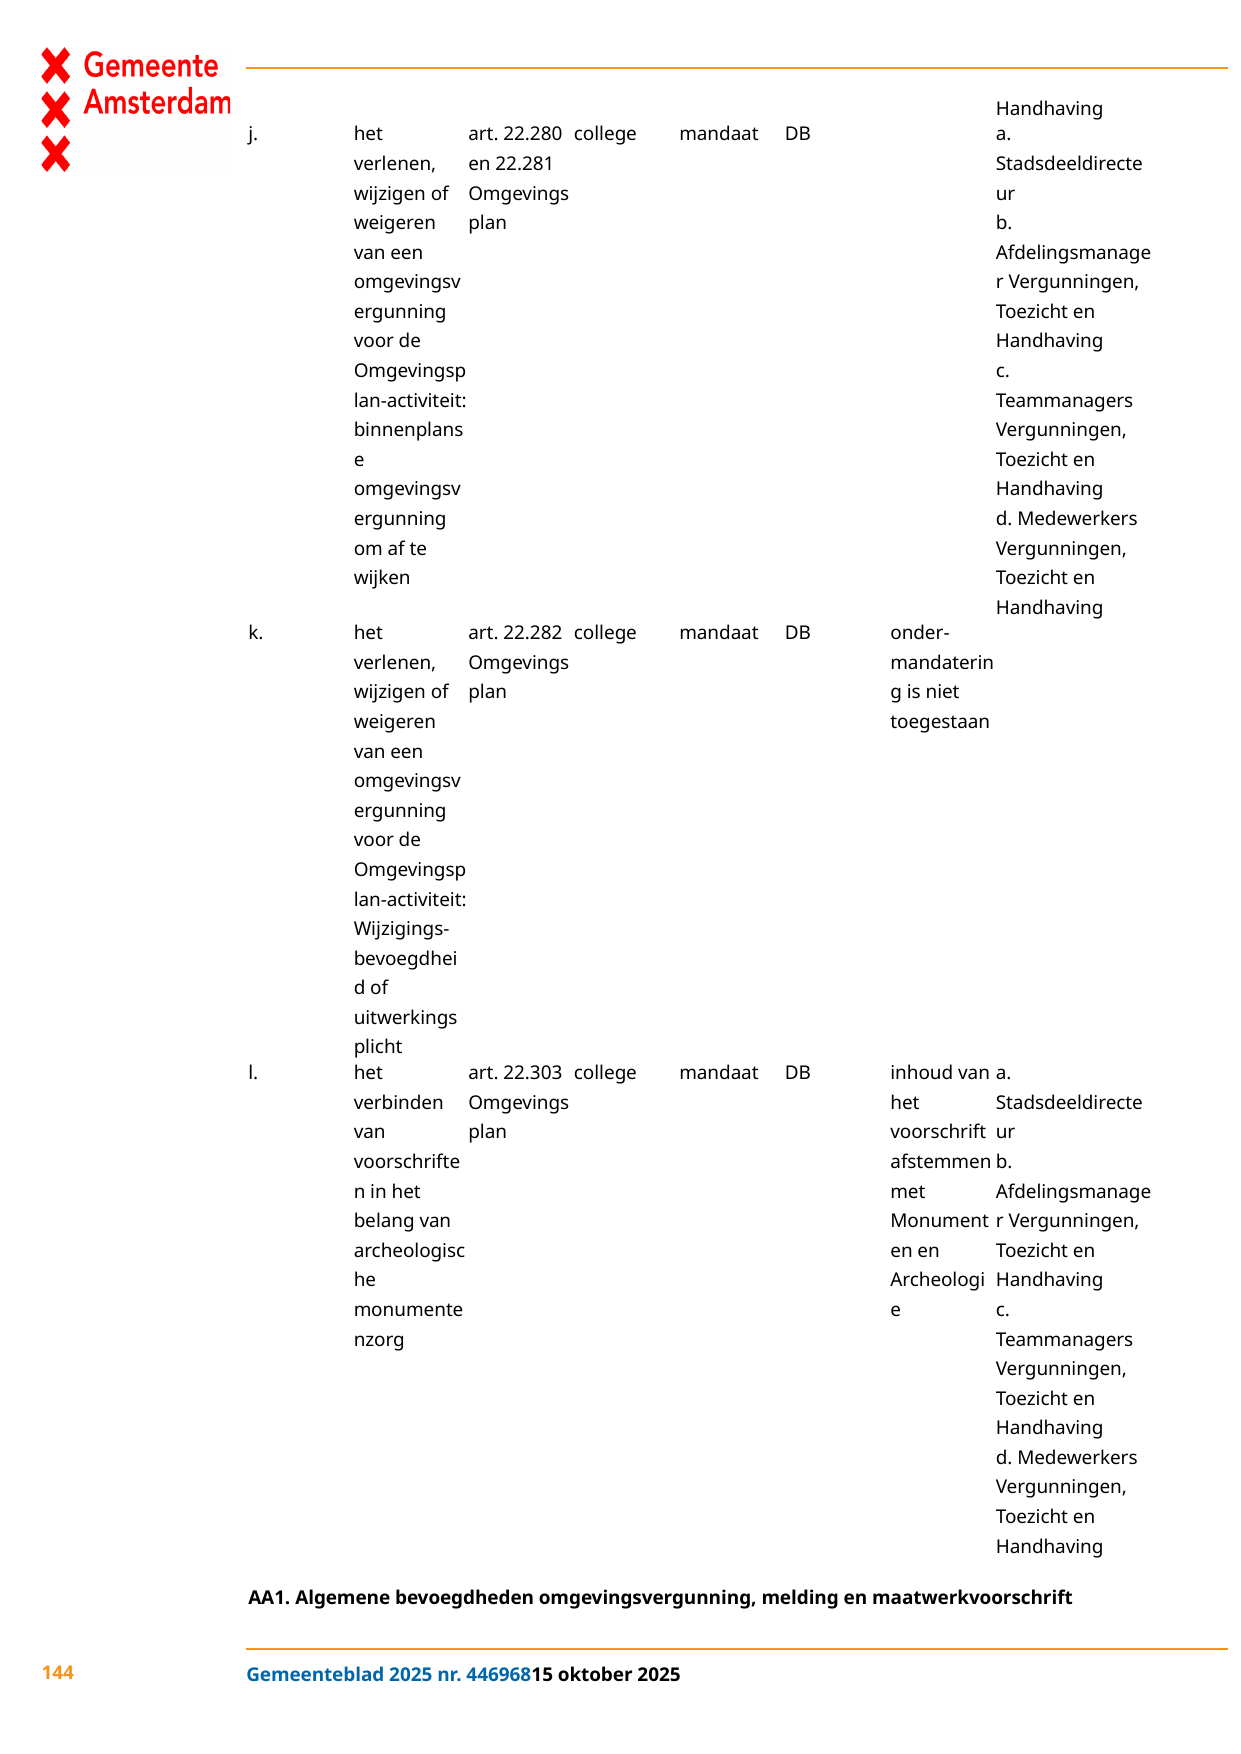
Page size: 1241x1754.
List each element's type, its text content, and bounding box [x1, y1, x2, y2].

table_cell [785, 1559, 890, 1584]
table_cell [890, 1559, 996, 1584]
table_cell DB [785, 1060, 890, 1558]
table_cell a. Stadsdeeldirecteur b. Afdelingsmanager Vergunningen, Toezicht en Handhaving c. Teammanagers Vergunningen, Toezicht en Handhaving d. Medewerkers Vergunningen, Toezicht en Handhaving [996, 121, 1152, 619]
table_cell [248, 1559, 353, 1584]
table_cell [785, 95, 890, 121]
table_cell [574, 1559, 679, 1584]
table_cell art. 22.303 Omgevingsplan [468, 1060, 574, 1558]
table_cell [574, 95, 679, 121]
table_cell [890, 95, 996, 121]
table_cell college [574, 1060, 679, 1558]
table_cell [468, 95, 574, 121]
table_cell het verbinden van voorschriften in het belang van archeologische monumentenzorg [354, 1060, 468, 1558]
table_cell [679, 1559, 784, 1584]
table_cell [468, 1559, 574, 1584]
table_cell AA1. Algemene bevoegdheden omgevingsvergunning, melding en maatwerkvoorschrift [248, 1584, 1152, 1610]
table_cell mandaat [679, 121, 784, 619]
table_cell college [574, 121, 679, 619]
table_cell mandaat [679, 620, 784, 1059]
table_cell l. [248, 1060, 353, 1558]
table_cell a. Stadsdeeldirecteur b. Afdelingsmanager Vergunningen, Toezicht en Handhaving c. Teammanagers Vergunningen, Toezicht en Handhaving d. Medewerkers Vergunningen, Toezicht en Handhaving [996, 1060, 1152, 1558]
table_cell [679, 95, 784, 121]
table_cell k. [248, 620, 353, 1059]
table_cell DB [785, 121, 890, 619]
table_cell art. 22.280 en 22.281 Omgevingsplan [468, 121, 574, 619]
table_cell DB [785, 620, 890, 1059]
table_cell onder-mandatering is niet toegestaan [890, 620, 996, 1059]
table_cell j. [248, 121, 353, 619]
table_cell het verlenen, wijzigen of weigeren van een omgevingsvergunning voor de Omgevingsplan-activiteit: Wijzigings-bevoegdheid of uitwerkingsplicht [354, 620, 468, 1059]
table_cell Handhaving [996, 95, 1152, 121]
table_cell [996, 1559, 1152, 1584]
picture [41, 47, 231, 172]
table_cell inhoud van het voorschrift afstemmen met Monumenten en Archeologie [890, 1060, 996, 1558]
table_cell college [574, 620, 679, 1059]
table_cell [996, 620, 1152, 1059]
table_cell mandaat [679, 1060, 784, 1558]
table_cell het verlenen, wijzigen of weigeren van een omgevingsvergunning voor de Omgevingsplan-activiteit: binnenplanse omgevingsvergunning om af te wijken [354, 121, 468, 619]
table_cell [890, 121, 996, 619]
table_cell [248, 95, 353, 121]
table_cell [354, 1559, 468, 1584]
table_cell art. 22.282 Omgevingsplan [468, 620, 574, 1059]
